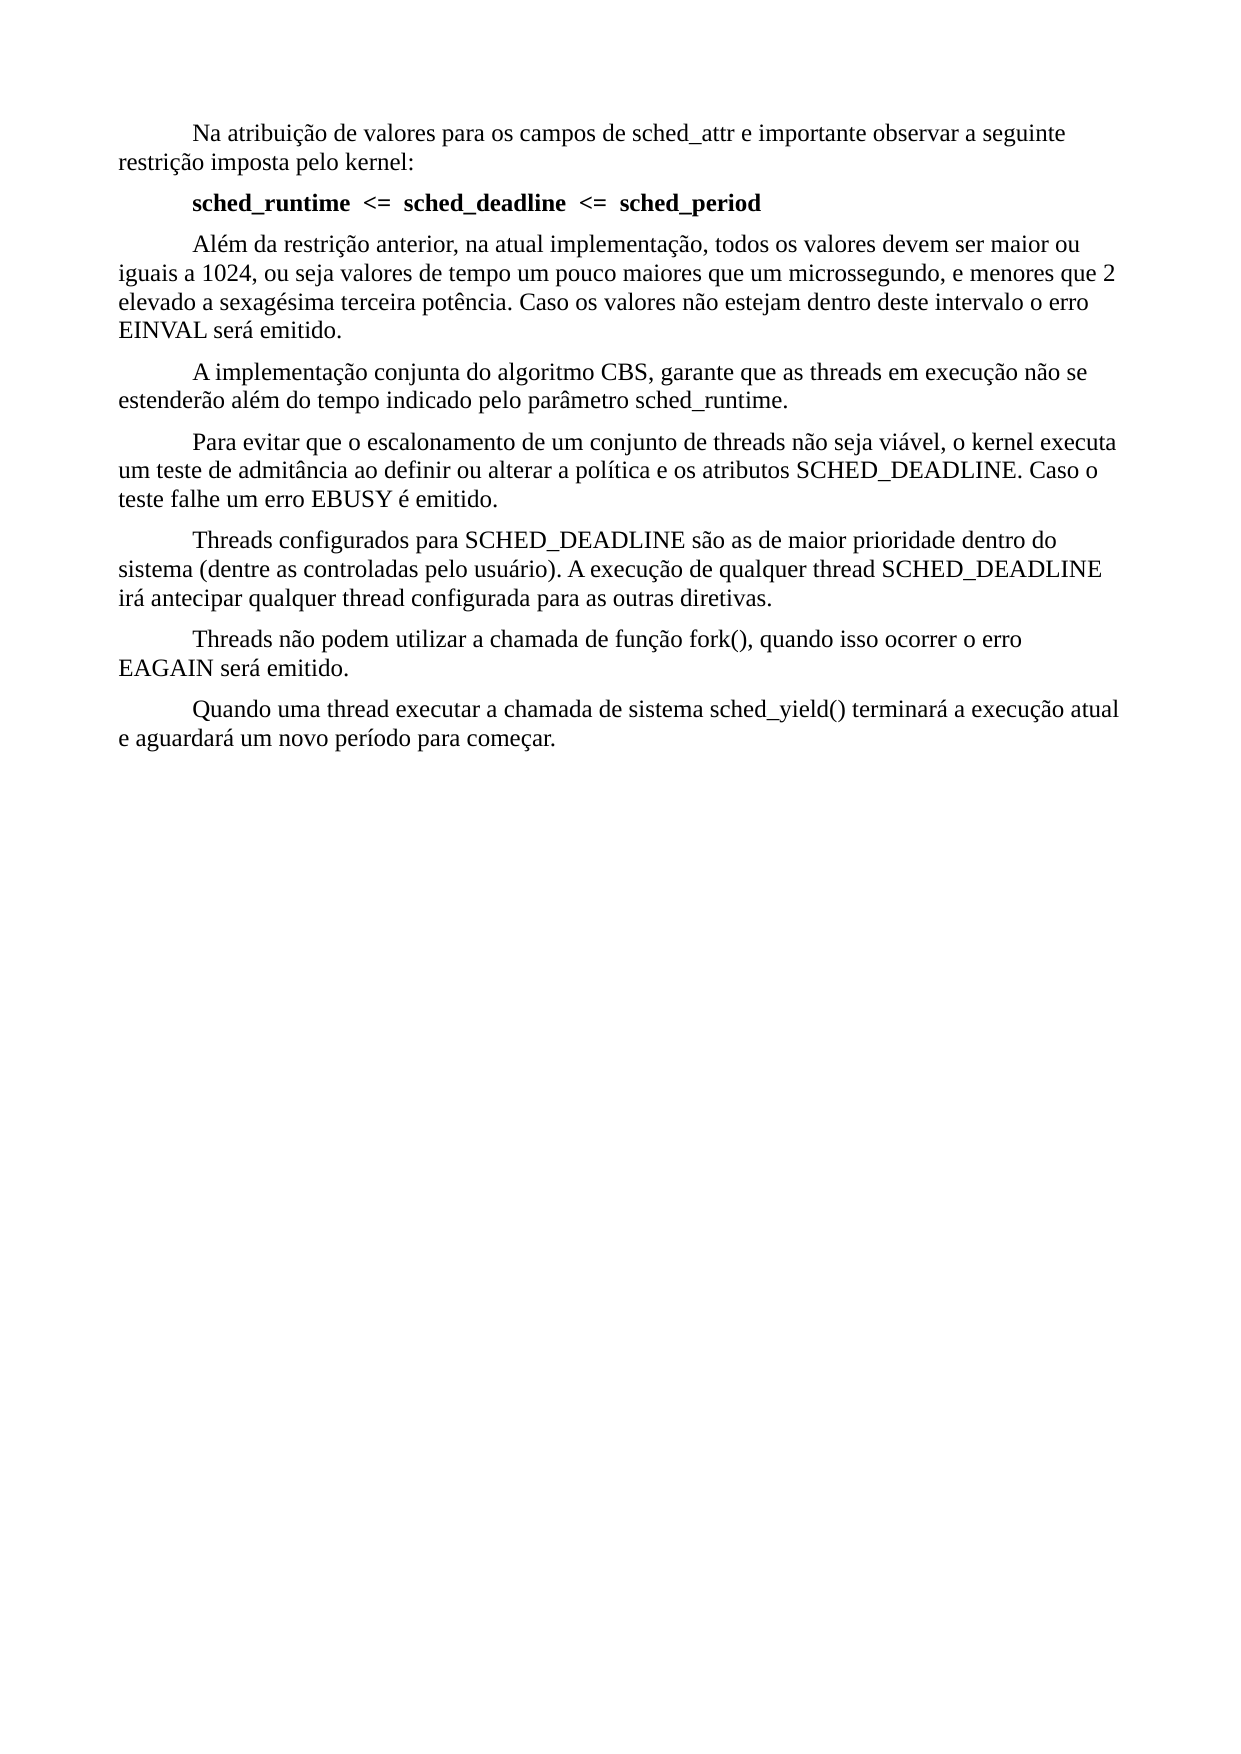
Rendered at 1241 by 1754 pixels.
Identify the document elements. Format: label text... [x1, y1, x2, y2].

text Threads não podem utilizar a chamada de função fork(), quando isso ocorrer o erro EAGAIN será emitido. [118, 624, 1122, 682]
text A implementação conjunta do algoritmo CBS, garante que as threads em execução não se estenderão além do tempo indicado pelo parâmetro sched_runtime. [118, 357, 1122, 414]
text Quando uma thread executar a chamada de sistema sched_yield() terminará a execução atual e aguardará um novo período para começar. [118, 694, 1122, 752]
text Para evitar que o escalonamento de um conjunto de threads não seja viável, o kernel executa um teste de admitância ao definir ou alterar a política e os atributos SCHED_DEADLINE. Caso o teste falhe um erro EBUSY é emitido. [118, 427, 1122, 513]
text Na atribuição de valores para os campos de sched_attr e importante observar a seguinte restrição imposta pelo kernel: [118, 118, 1122, 176]
text sched_runtime <= sched_deadline <= sched_period [118, 188, 1122, 217]
text Threads configurados para SCHED_DEADLINE são as de maior prioridade dentro do sistema (dentre as controladas pelo usuário). A execução de qualquer thread SCHED_DEADLINE irá antecipar qualquer thread configurada para as outras diretivas. [118, 526, 1122, 612]
text Além da restrição anterior, na atual implementação, todos os valores devem ser maior ou iguais a 1024, ou seja valores de tempo um pouco maiores que um microssegundo, e menores que 2 elevado a sexagésima terceira potência. Caso os valores não estejam dentro deste intervalo o erro EINVAL será emitido. [118, 229, 1122, 344]
